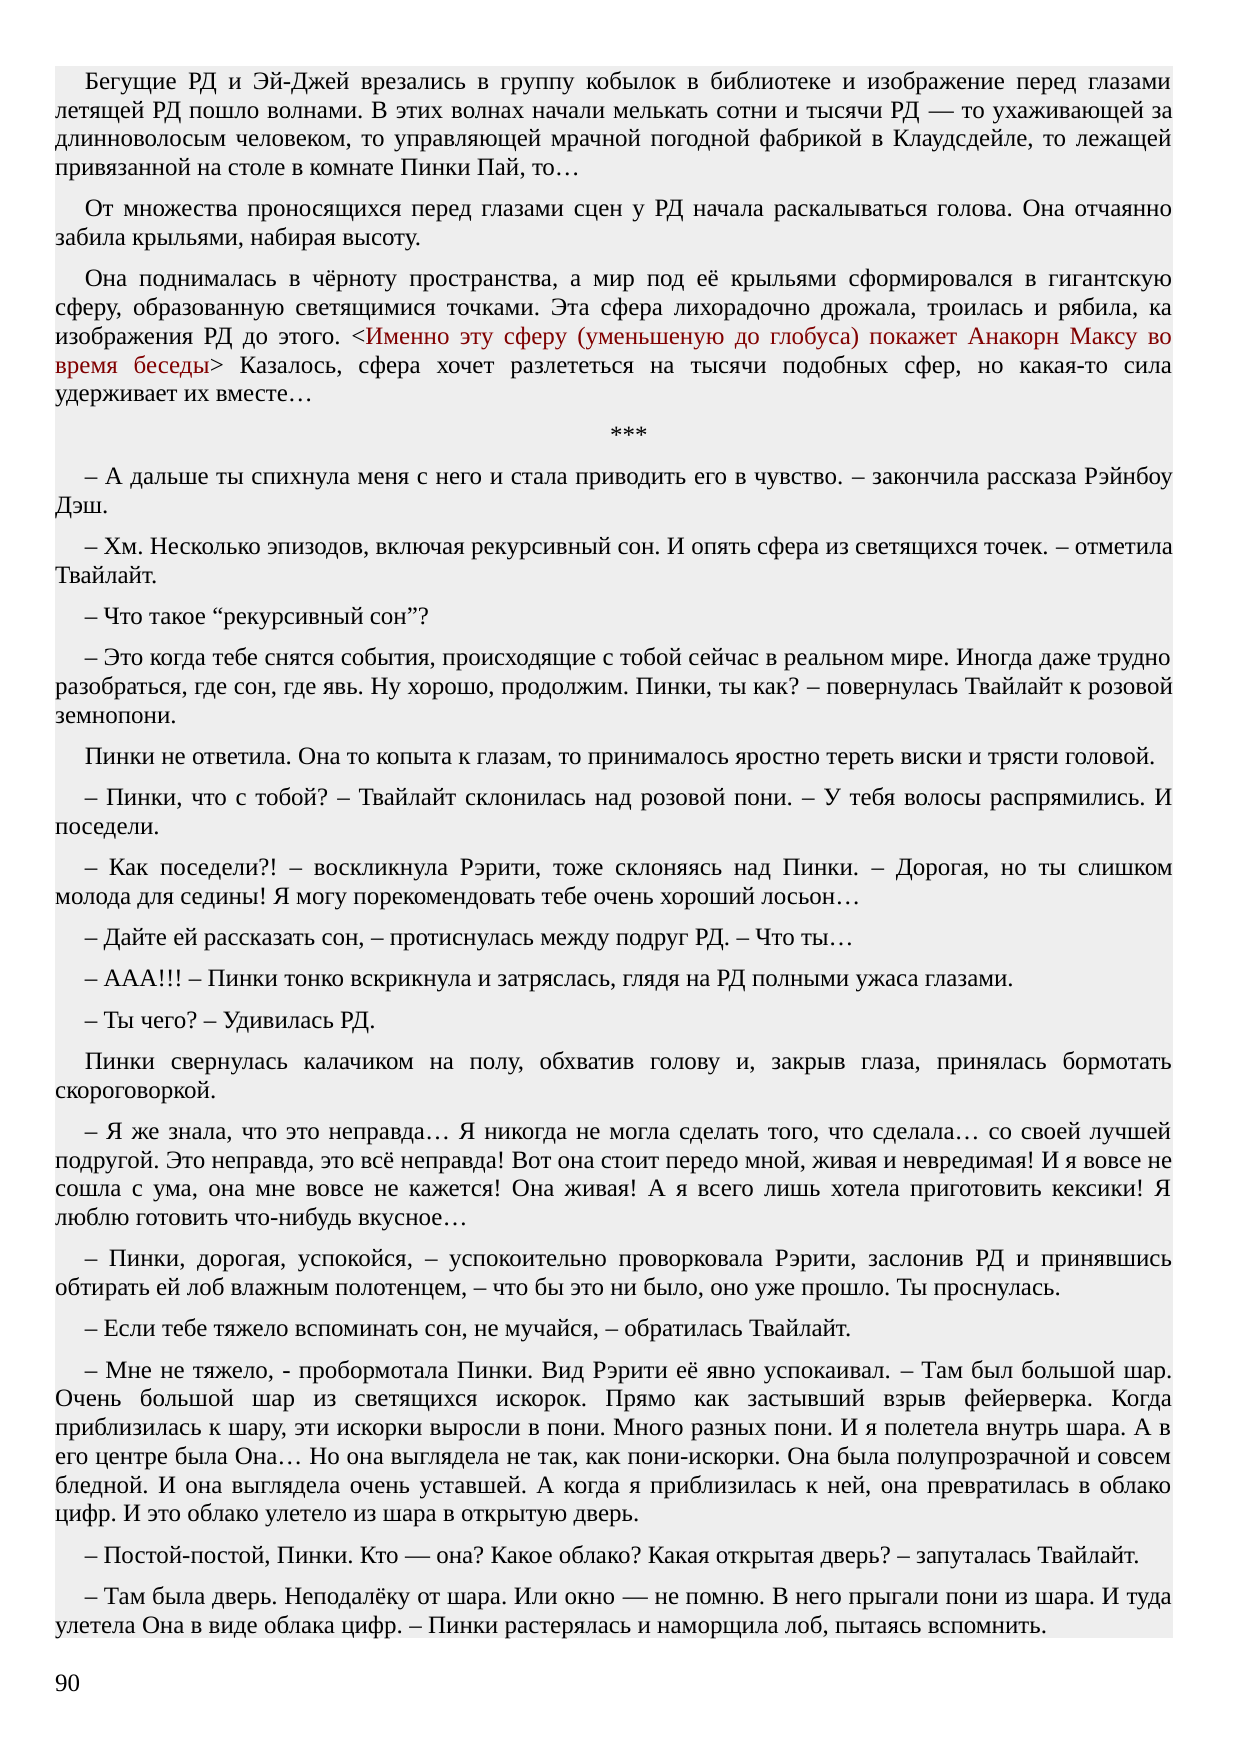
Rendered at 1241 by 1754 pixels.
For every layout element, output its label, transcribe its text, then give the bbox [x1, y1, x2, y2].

text – ААА!!! – Пинки тонко вскрикнула и затряслась, глядя на РД полными ужаса глазами. [55, 963, 1173, 992]
text Она поднималась в чёрноту пространства, а мир под её крыльями сформировался в гигантскую сферу, образованную светящимися точками. Эта сфера лихорадочно дрожала, троилась и рябила, ка изображения РД до этого. <Именно эту сферу (уменьшеную до глобуса) покажет Анакорн Максу во время беседы> Казалось, сфера хочет разлететься на тысячи подобных сфер, но какая-то сила удерживает их вместе… [55, 263, 1173, 407]
text – Если тебе тяжело вспоминать сон, не мучайся, – обратилась Твайлайт. [55, 1313, 1173, 1342]
text – Как поседели?! – воскликнула Рэрити, тоже склоняясь над Пинки. – Дорогая, но ты слишком молода для седины! Я могу порекомендовать тебе очень хороший лосьон… [55, 852, 1173, 910]
text – Дайте ей рассказать сон, – протиснулась между подруг РД. – Что ты… [55, 922, 1173, 951]
text – Там была дверь. Неподалёку от шара. Или окно — не помню. В него прыгали пони из шара. И туда улетела Она в виде облака цифр. – Пинки растерялась и наморщила лоб, пытаясь вспомнить. [55, 1581, 1173, 1638]
text – Я же знала, что это неправда… Я никогда не могла сделать того, что сделала… со своей лучшей подругой. Это неправда, это всё неправда! Вот она стоит передо мной, живая и невредимая! И я вовсе не сошла с ума, она мне вовсе не кажется! Она живая! А я всего лишь хотела приготовить кексики! Я люблю готовить что-нибудь вкусное… [55, 1116, 1173, 1231]
text – Это когда тебе снятся события, происходящие с тобой сейчас в реальном мире. Иногда даже трудно разобраться, где сон, где явь. Ну хорошо, продолжим. Пинки, ты как? – повернулась Твайлайт к розовой земнопони. [55, 642, 1173, 728]
text – А дальше ты спихнула меня с него и стала приводить его в чувство. – закончила рассказа Рэйнбоу Дэш. [55, 461, 1173, 518]
text – Пинки, дорогая, успокойся, – успокоительно проворковала Рэрити, заслонив РД и принявшись обтирать ей лоб влажным полотенцем, – что бы это ни было, оно уже прошло. Ты проснулась. [55, 1243, 1173, 1301]
text – Ты чего? – Удивилась РД. [55, 1005, 1173, 1033]
text – Мне не тяжело, - пробормотала Пинки. Вид Рэрити её явно успокаивал. – Там был большой шар. Очень большой шар из светящихся искорок. Прямо как застывший взрыв фейерверка. Когда приблизилась к шару, эти искорки выросли в пони. Много разных пони. И я полетела внутрь шара. А в его центре была Она… Но она выглядела не так, как пони-искорки. Она была полупрозрачной и совсем бледной. И она выглядела очень уставшей. А когда я приблизилась к ней, она превратилась в облако цифр. И это облако улетело из шара в открытую дверь. [55, 1355, 1173, 1527]
text Пинки не ответила. Она то копыта к глазам, то принималось яростно тереть виски и трясти головой. [55, 741, 1173, 770]
text *** [55, 420, 1173, 448]
text Пинки свернулась калачиком на полу, обхватив голову и, закрыв глаза, принялась бормотать скороговоркой. [55, 1046, 1173, 1103]
text От множества проносящихся перед глазами сцен у РД начала раскалываться голова. Она отчаянно забила крыльями, набирая высоту. [55, 193, 1173, 251]
text – Постой-постой, Пинки. Кто — она? Какое облако? Какая открытая дверь? – запуталась Твайлайт. [55, 1540, 1173, 1568]
text – Хм. Несколько эпизодов, включая рекурсивный сон. И опять сфера из светящихся точек. – отметила Твайлайт. [55, 531, 1173, 588]
text Бегущие РД и Эй-Джей врезались в группу кобылок в библиотеке и изображение перед глазами летящей РД пошло волнами. В этих волнах начали мелькать сотни и тысячи РД — то ухаживающей за длинноволосым человеком, то управляющей мрачной погодной фабрикой в Клаудсдейле, то лежащей привязанной на столе в комнате Пинки Пай, то… [55, 66, 1173, 181]
text – Пинки, что с тобой? – Твайлайт склонилась над розовой пони. – У тебя волосы распрямились. И поседели. [55, 782, 1173, 840]
text – Что такое “рекурсивный сон”? [55, 601, 1173, 630]
